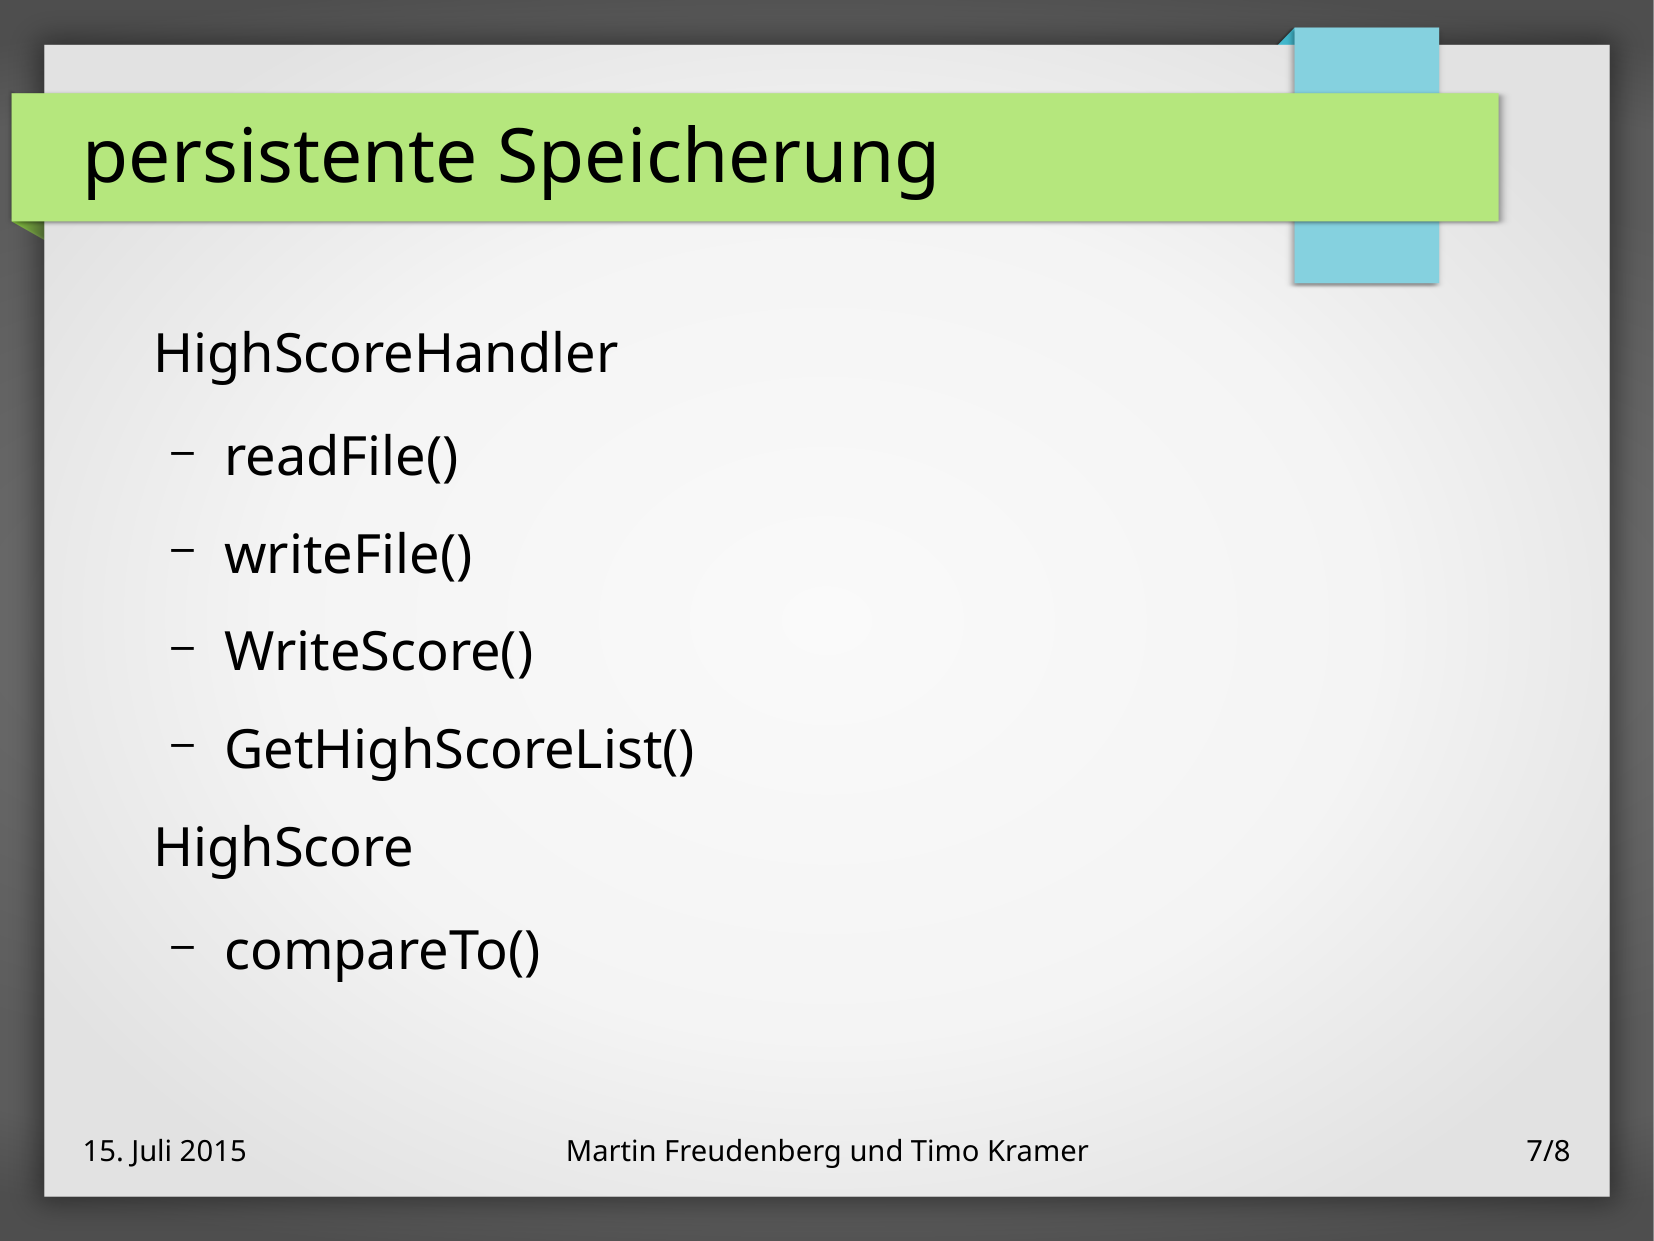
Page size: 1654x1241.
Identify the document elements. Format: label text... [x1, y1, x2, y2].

title persistente Speicherung [82, 94, 1264, 213]
list HighScoreHandler readFile() writeFile() WriteScore() GetHighScoreList() HighScore compareTo() [82, 290, 1571, 1010]
picture [0, 0, 1654, 1241]
